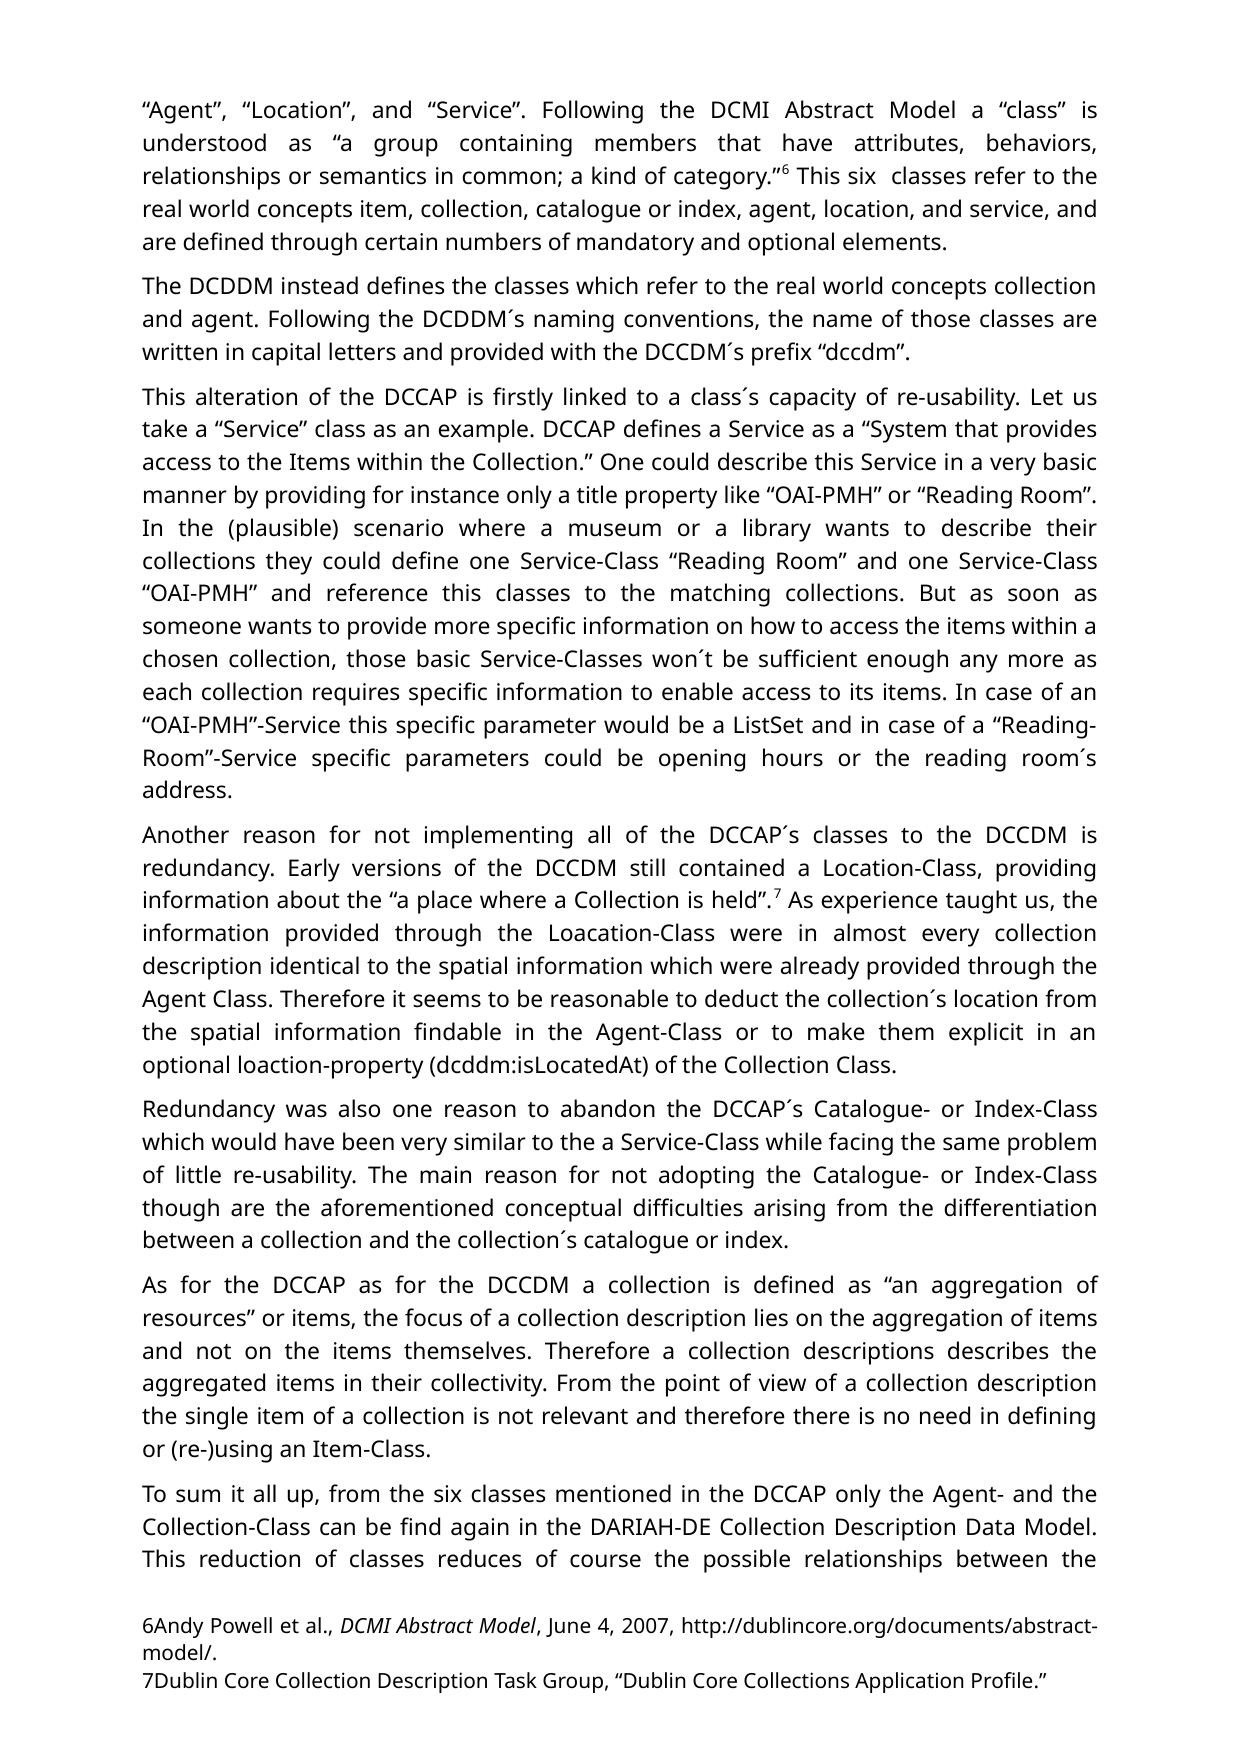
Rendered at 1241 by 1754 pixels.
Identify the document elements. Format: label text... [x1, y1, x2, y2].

text Andy Powell et al., DCMI Abstract Model, June 4, 2007, http://dublincore.org/documents/abstract-model/. [142, 1611, 1098, 1666]
text Dublin Core Collection Description Task Group, “Dublin Core Collections Application Profile.” [142, 1666, 1098, 1695]
text To sum it all up, from the six classes mentioned in the DCCAP only the Agent- and the Collection-Class can be find again in the DARIAH-DE Collection Description Data Model. This reduction of classes reduces of course the possible relationships between the [142, 1478, 1098, 1574]
text This alteration of the DCCAP is firstly linked to a class´s capacity of re-usability. Let us take a “Service” class as an example. DCCAP defines a Service as a “System that provides access to the Items within the Collection.” One could describe this Service in a very basic manner by providing for instance only a title property like “OAI-PMH” or “Reading Room”. In the (plausible) scenario where a museum or a library wants to describe their collections they could define one Service-Class “Reading Room” and one Service-Class “OAI-PMH” and reference this classes to the matching collections. But as soon as someone wants to provide more specific information on how to access the items within a chosen collection, those basic Service-Classes won´t be sufficient enough any more as each collection requires specific information to enable access to its items. In case of an “OAI-PMH”-Service this specific parameter would be a ListSet and in case of a “Reading-Room”-Service specific parameters could be opening hours or the reading room´s address. [142, 381, 1098, 806]
text As for the DCCAP as for the DCCDM a collection is defined as “an aggregation of resources” or items, the focus of a collection description lies on the aggregation of items and not on the items themselves. Therefore a collection descriptions describes the aggregated items in their collectivity. From the point of view of a collection description the single item of a collection is not relevant and therefore there is no need in defining or (re-)using an Item-Class. [142, 1269, 1098, 1464]
text The DCDDM instead defines the classes which refer to the real world concepts collection and agent. Following the DCDDM´s naming conventions, the name of those classes are written in capital letters and provided with the DCCDM´s prefix “dccdm”. [142, 270, 1098, 367]
text Redundancy was also one reason to abandon the DCCAP´s Catalogue- or Index-Class which would have been very similar to the a Service-Class while facing the same problem of little re-usability. The main reason for not adopting the Catalogue- or Index-Class though are the aforementioned conceptual difficulties arising from the differentiation between a collection and the collection´s catalogue or index. [142, 1093, 1098, 1256]
text “Agent”, “Location”, and “Service”. Following the DCMI Abstract Model a “class” is understood as “a group containing members that have attributes, behaviors, relationships or semantics in common; a kind of category.” This six classes refer to the real world concepts item, collection, catalogue or index, agent, location, and service, and are defined through certain numbers of mandatory and optional elements. [142, 94, 1098, 257]
text Another reason for not implementing all of the DCCAP´s classes to the DCCDM is redundancy. Early versions of the DCCDM still contained a Location-Class, providing information about the “a place where a Collection is held”. As experience taught us, the information provided through the Loacation-Class were in almost every collection description identical to the spatial information which were already provided through the Agent Class. Therefore it seems to be reasonable to deduct the collection´s location from the spatial information findable in the Agent-Class or to make them explicit in an optional loaction-property (dcddm:isLocatedAt) of the Collection Class. [142, 819, 1098, 1080]
